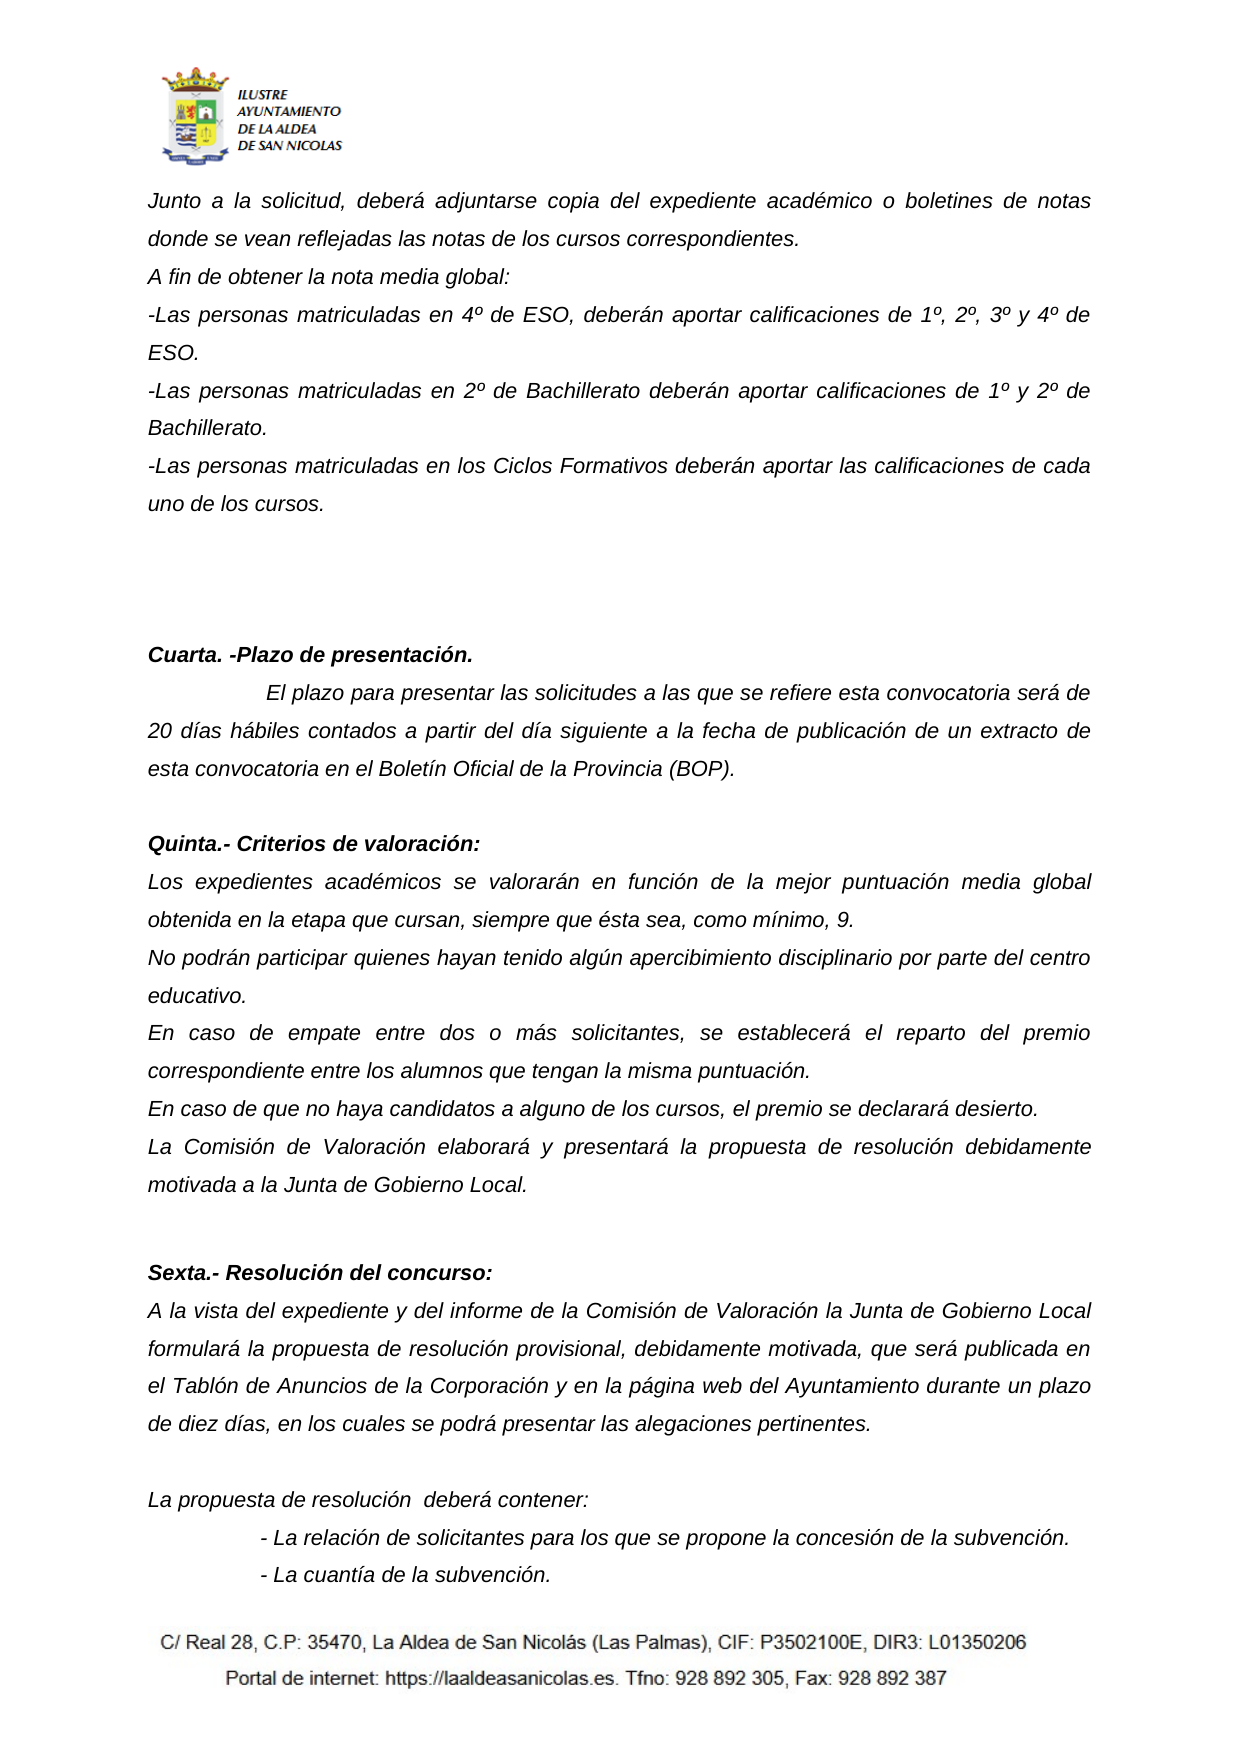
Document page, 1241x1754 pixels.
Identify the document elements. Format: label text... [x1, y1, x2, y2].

text No podrán participar quienes hayan tenido algún apercibimiento disciplinario por parte del centro educativo. [148, 945, 1093, 1008]
text El plazo para presentar las solicitudes a las que se refiere esta convocatoria será de 20 días hábiles contados a partir del día siguiente a la fecha de publicación de un extracto de esta convocatoria en el Boletín Oficial de la Provincia (BOP). [148, 680, 1093, 781]
text Los expedientes académicos se valorarán en función de la mejor puntuación media global obtenida en la etapa que cursan, siempre que ésta sea, como mínimo, 9. [148, 869, 1093, 932]
text A fin de obtener la nota media global: [148, 264, 1093, 289]
text A la vista del expediente y del informe de la Comisión de Valoración la Junta de Gobierno Local formulará la propuesta de resolución provisional, debidamente motivada, que será publicada en el Tablón de Anuncios de la Corporación y en la página web del Ayuntamiento durante un plazo de diez días, en los cuales se podrá presentar las alegaciones pertinentes. [148, 1298, 1093, 1436]
text - La relación de solicitantes para los que se propone la concesión de la subvención. [260, 1524, 1093, 1550]
text -Las personas matriculadas en los Ciclos Formativos deberán aportar las calificaciones de cada uno de los cursos. [148, 453, 1093, 516]
text La propuesta de resolución deberá contener: [148, 1487, 1093, 1512]
text -Las personas matriculadas en 4º de ESO, deberán aportar calificaciones de 1º, 2º, 3º y 4º de ESO. [148, 302, 1093, 365]
text Quinta.- Criterios de valoración: [148, 831, 1093, 856]
text En caso de empate entre dos o más solicitantes, se establecerá el reparto del premio correspondiente entre los alumnos que tengan la misma puntuación. [148, 1020, 1093, 1083]
text En caso de que no haya candidatos a alguno de los cursos, el premio se declarará desierto. [148, 1096, 1093, 1121]
text Sexta.- Resolución del concurso: [148, 1260, 1093, 1285]
picture [148, 59, 358, 173]
picture [148, 1626, 1034, 1694]
text -Las personas matriculadas en 2º de Bachillerato deberán aportar calificaciones de 1º y 2º de Bachillerato. [148, 377, 1093, 441]
text - La cuantía de la subvención. [260, 1562, 1093, 1587]
text La Comisión de Valoración elaborará y presentará la propuesta de resolución debidamente motivada a la Junta de Gobierno Local. [148, 1134, 1093, 1197]
text Junto a la solicitud, deberá adjuntarse copia del expediente académico o boletines de notas donde se vean reflejadas las notas de los cursos correspondientes. [148, 188, 1093, 251]
text Cuarta. -Plazo de presentación. [148, 642, 1093, 667]
